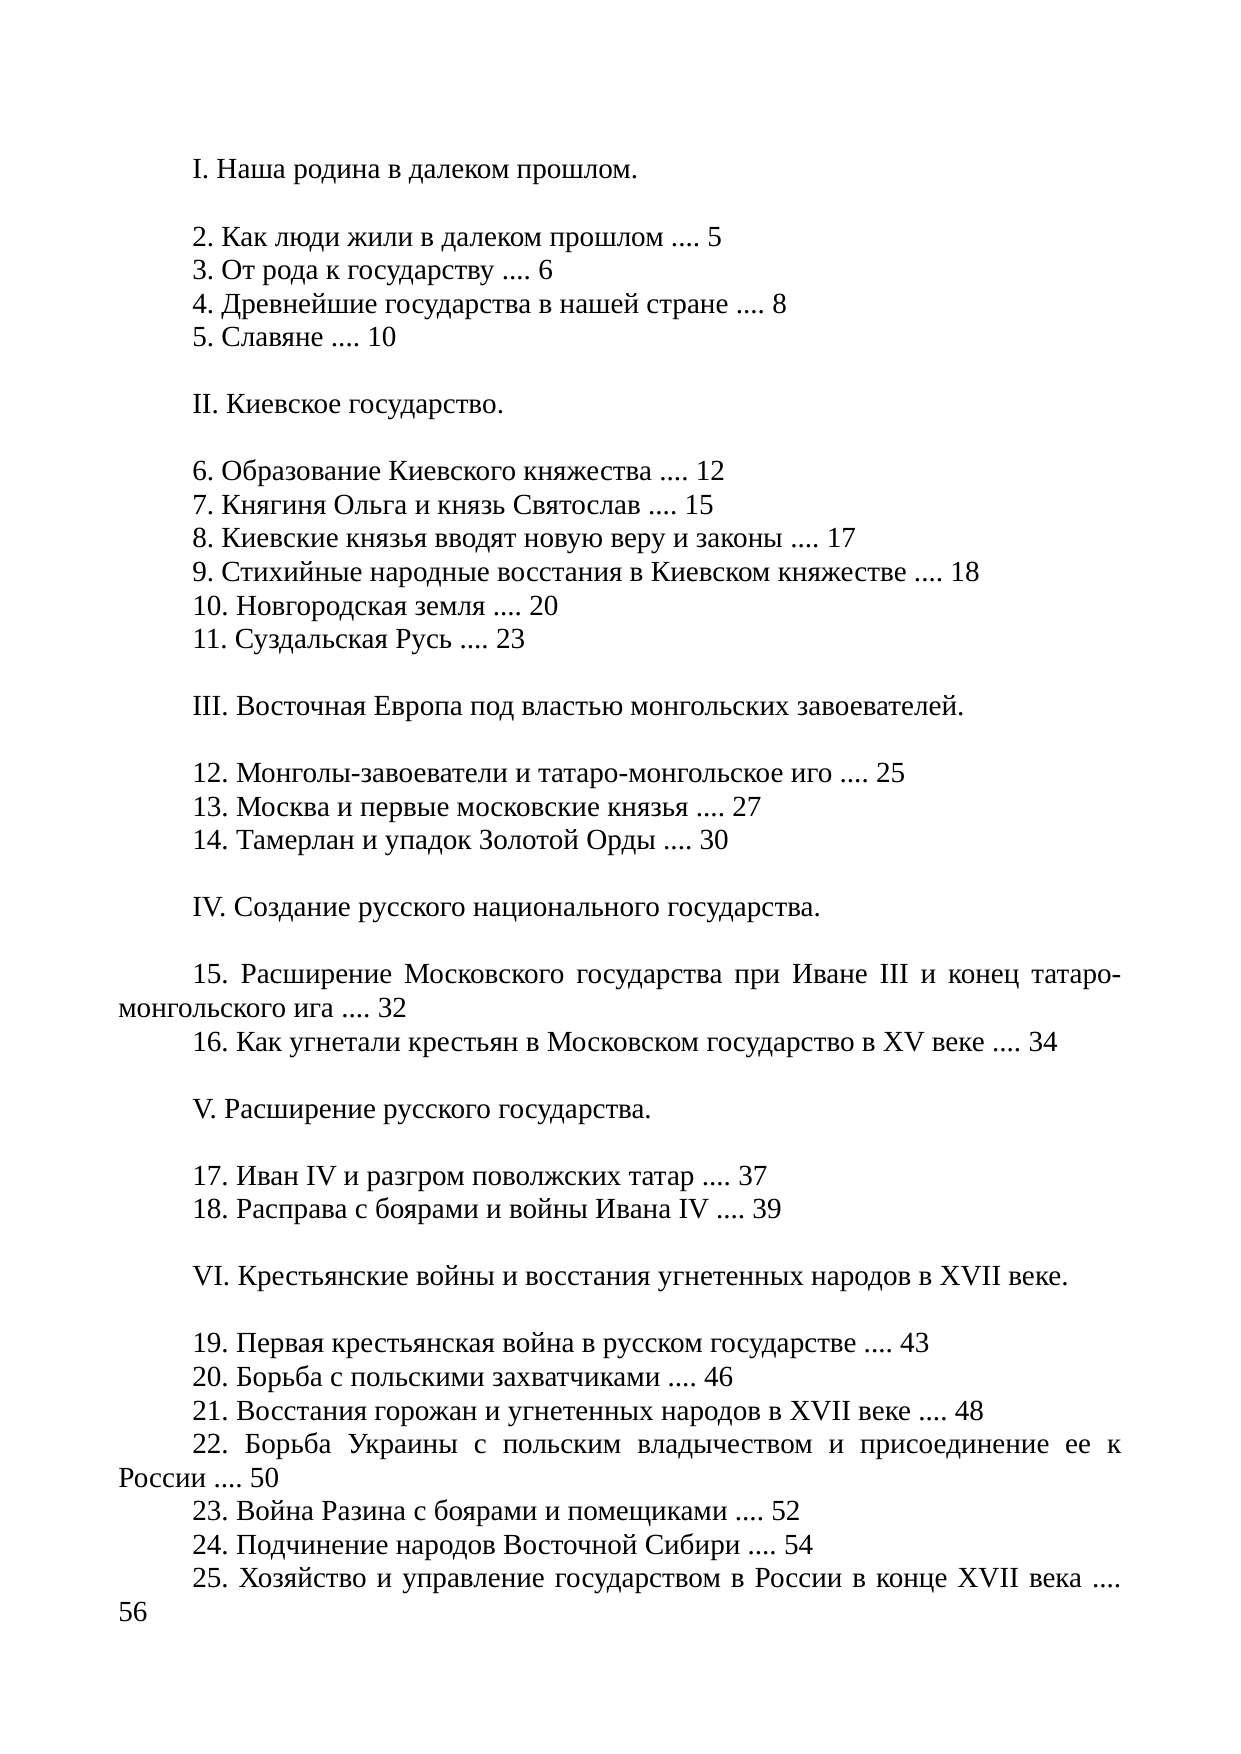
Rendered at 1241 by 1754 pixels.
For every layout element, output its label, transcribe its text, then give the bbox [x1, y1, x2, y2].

text 22. Борьба Украины с польским владычеством и присоединение ее к России .... 50 [118, 1426, 1122, 1493]
text 20. Борьба с польскими захватчиками .... 46 [118, 1359, 1122, 1393]
text 21. Восстания горожан и угнетенных народов в XVII веке .... 48 [118, 1393, 1122, 1426]
text 6. Образование Киевского княжества .... 12 [118, 453, 1122, 487]
text III. Восточная Европа под властью монгольских завоевателей. [118, 688, 1122, 722]
text 9. Стихийные народные восстания в Киевском княжестве .... 18 [118, 554, 1122, 588]
text 15. Расширение Московского государства при Иване III и конец татаро-монгольского ига .... 32 [118, 957, 1122, 1024]
text 10. Новгородская земля .... 20 [118, 588, 1122, 621]
text 8. Киевские князья вводят новую веру и законы .... 17 [118, 521, 1122, 554]
text 17. Иван IV и разгром поволжских татар .... 37 [118, 1158, 1122, 1191]
text 13. Москва и первые московские князья .... 27 [118, 789, 1122, 822]
text 24. Подчинение народов Восточной Сибири .... 54 [118, 1527, 1122, 1560]
text 11. Суздальская Русь .... 23 [118, 621, 1122, 655]
text I. Наша родина в далеком прошлом. [118, 152, 1122, 185]
text 7. Княгиня Ольга и князь Святослав .... 15 [118, 487, 1122, 521]
text 23. Война Разина с боярами и помещиками .... 52 [118, 1493, 1122, 1527]
text VI. Крестьянские войны и восстания угнетенных народов в XVII веке. [118, 1258, 1122, 1292]
text 25. Хозяйство и управление государством в России в конце XVII века .... 56 [118, 1560, 1122, 1627]
text 12. Монголы-завоеватели и татаро-монгольское иго .... 25 [118, 755, 1122, 789]
text 19. Первая крестьянская война в русском государстве .... 43 [118, 1326, 1122, 1359]
text 3. От рода к государству .... 6 [118, 252, 1122, 286]
text IV. Создание русского национального государства. [118, 889, 1122, 923]
text 18. Расправа с боярами и войны Ивана IV .... 39 [118, 1191, 1122, 1225]
text 14. Тамерлан и упадок Золотой Орды .... 30 [118, 822, 1122, 856]
text 4. Древнейшие государства в нашей стране .... 8 [118, 286, 1122, 319]
text II. Киевское государство. [118, 386, 1122, 420]
text 16. Как угнетали крестьян в Московском государство в XV веке .... 34 [118, 1024, 1122, 1057]
text V. Расширение русского государства. [118, 1091, 1122, 1124]
text 5. Славяне .... 10 [118, 319, 1122, 353]
text 2. Как люди жили в далеком прошлом .... 5 [118, 219, 1122, 252]
